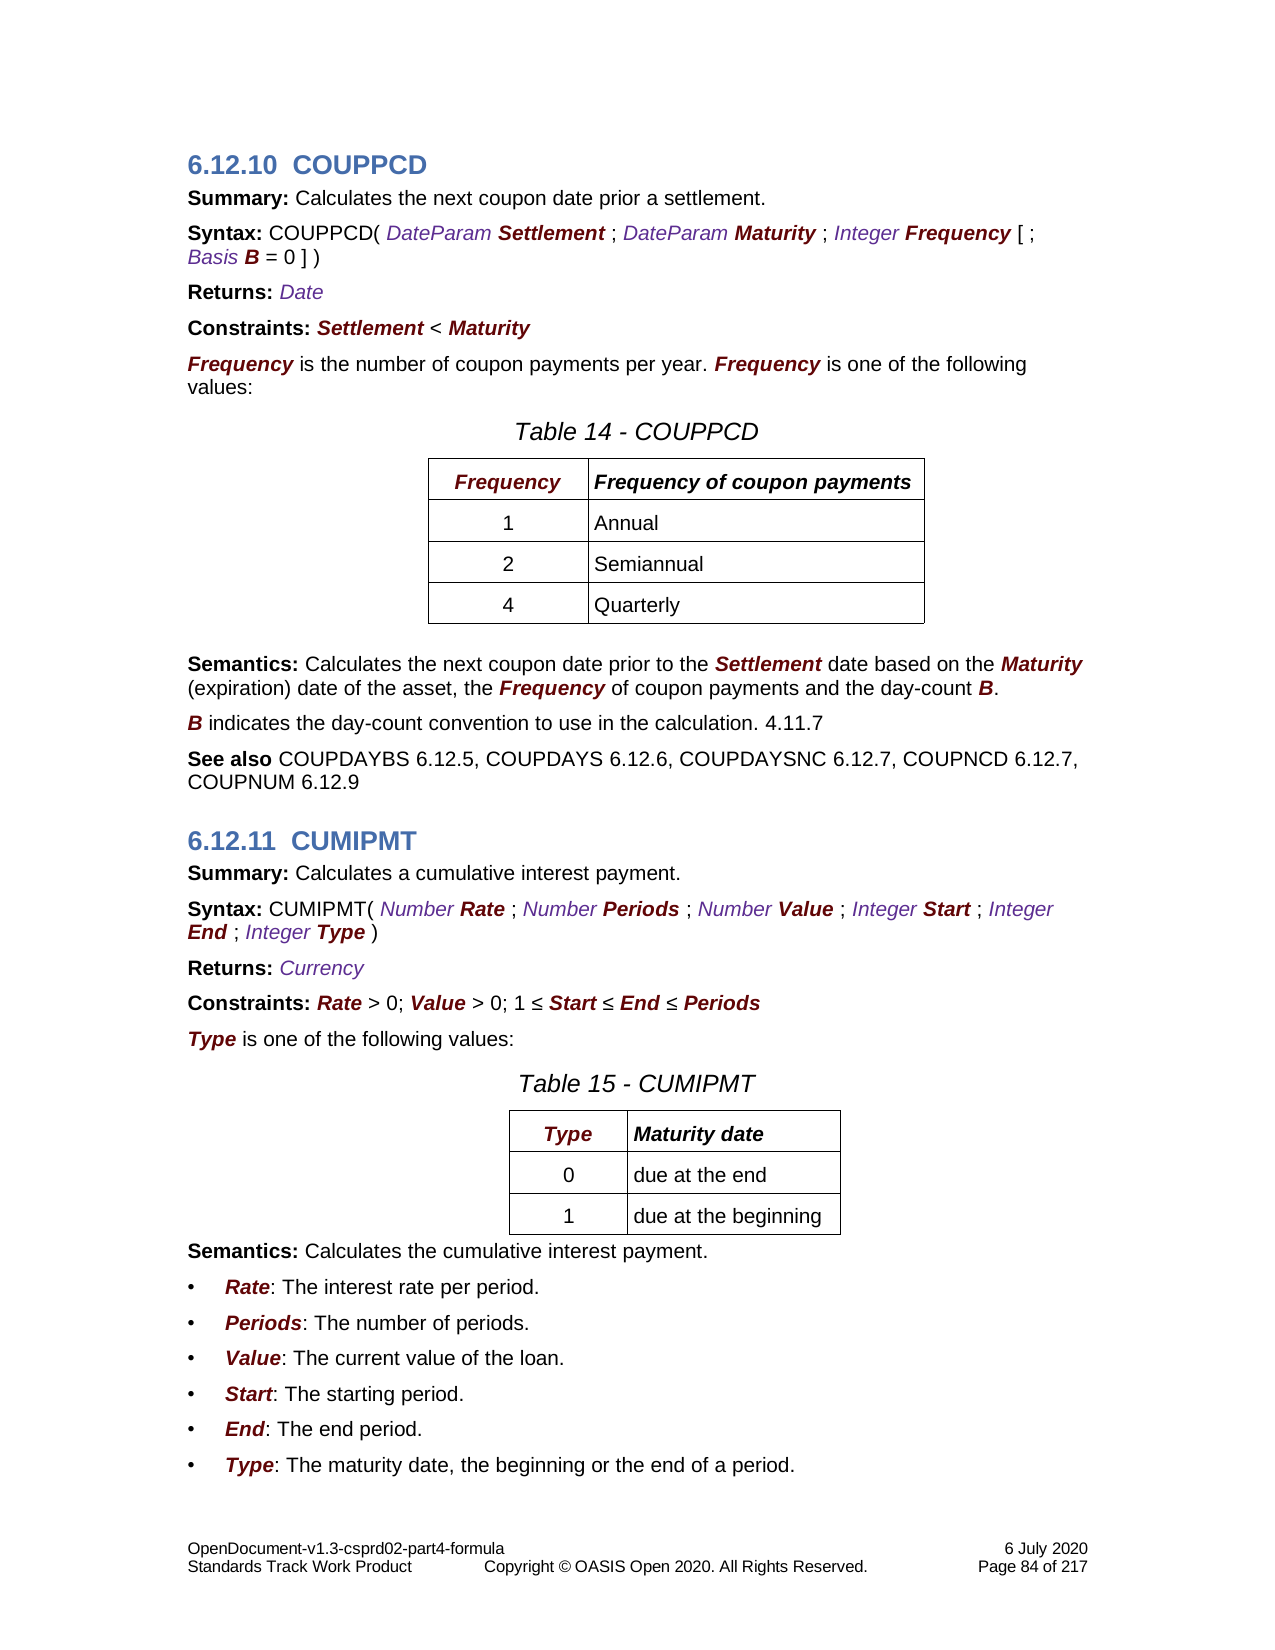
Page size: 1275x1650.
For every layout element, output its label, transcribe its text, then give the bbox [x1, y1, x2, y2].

text Summary: Calculates a cumulative interest payment. [187, 861, 1088, 885]
list Start: The starting period. [187, 1382, 1088, 1406]
subtitle COUPPCD [187, 150, 1088, 180]
table_cell 0 [510, 1152, 627, 1192]
text Semantics: Calculates the cumulative interest payment. [187, 1240, 1088, 1263]
list Value: The current value of the loan. [187, 1347, 1088, 1370]
text Syntax: COUPPCD( DateParam Settlement ; DateParam Maturity ; Integer Frequency [ ; Basis B = 0 ] ) [187, 222, 1088, 269]
text B indicates the day-count convention to use in the calculation. 4.11.7 [187, 712, 1088, 735]
text Summary: Calculates the next coupon date prior a settlement. [187, 186, 1088, 209]
text Returns: Date [187, 281, 1088, 304]
table_cell due at the beginning [628, 1194, 840, 1233]
text Returns: Currency [187, 956, 1088, 980]
text See also COUPDAYBS 6.12.5, COUPDAYS 6.12.6, COUPDAYSNC 6.12.7, COUPNCD 6.12.7, COUPNUM 6.12.9 [187, 747, 1088, 794]
table_header Type [510, 1111, 627, 1151]
text Syntax: CUMIPMT( Number Rate ; Number Periods ; Number Value ; Integer Start ; Integer End ; Integer Type ) [187, 897, 1088, 944]
text Constraints: Settlement < Maturity [187, 316, 1088, 340]
table_cell due at the end [628, 1152, 840, 1192]
table_cell Semiannual [589, 542, 924, 582]
text Semantics: Calculates the next coupon date prior to the Settlement date based on the Maturity (expiration) date of the asset, the Frequency of coupon payments and the day-count B. [187, 629, 1088, 699]
text Frequency is the number of coupon payments per year. Frequency is one of the following values: [187, 352, 1088, 399]
list End: The end period. [187, 1418, 1088, 1441]
table_header Frequency [429, 459, 588, 499]
subtitle CUMIPMT [187, 825, 1088, 855]
table_cell 2 [429, 542, 588, 582]
table_header Maturity date [628, 1111, 840, 1151]
table_cell 1 [510, 1194, 627, 1233]
text Constraints: Rate > 0; Value > 0; 1 ≤ Start ≤ End ≤ Periods [187, 992, 1088, 1015]
text Type is one of the following values: [187, 1027, 1088, 1051]
table_cell Annual [589, 500, 924, 541]
table_header Frequency of coupon payments [589, 459, 924, 499]
text Table 15 - CUMIPMT [187, 1069, 1088, 1098]
table_cell Quarterly [589, 583, 924, 623]
table_cell 4 [429, 583, 588, 623]
text Table 14 - COUPPCD [187, 418, 1088, 446]
list Rate: The interest rate per period. [187, 1275, 1088, 1299]
list Type: The maturity date, the beginning or the end of a period. [187, 1453, 1088, 1477]
table_cell 1 [429, 500, 588, 541]
list Periods: The number of periods. [187, 1311, 1088, 1334]
